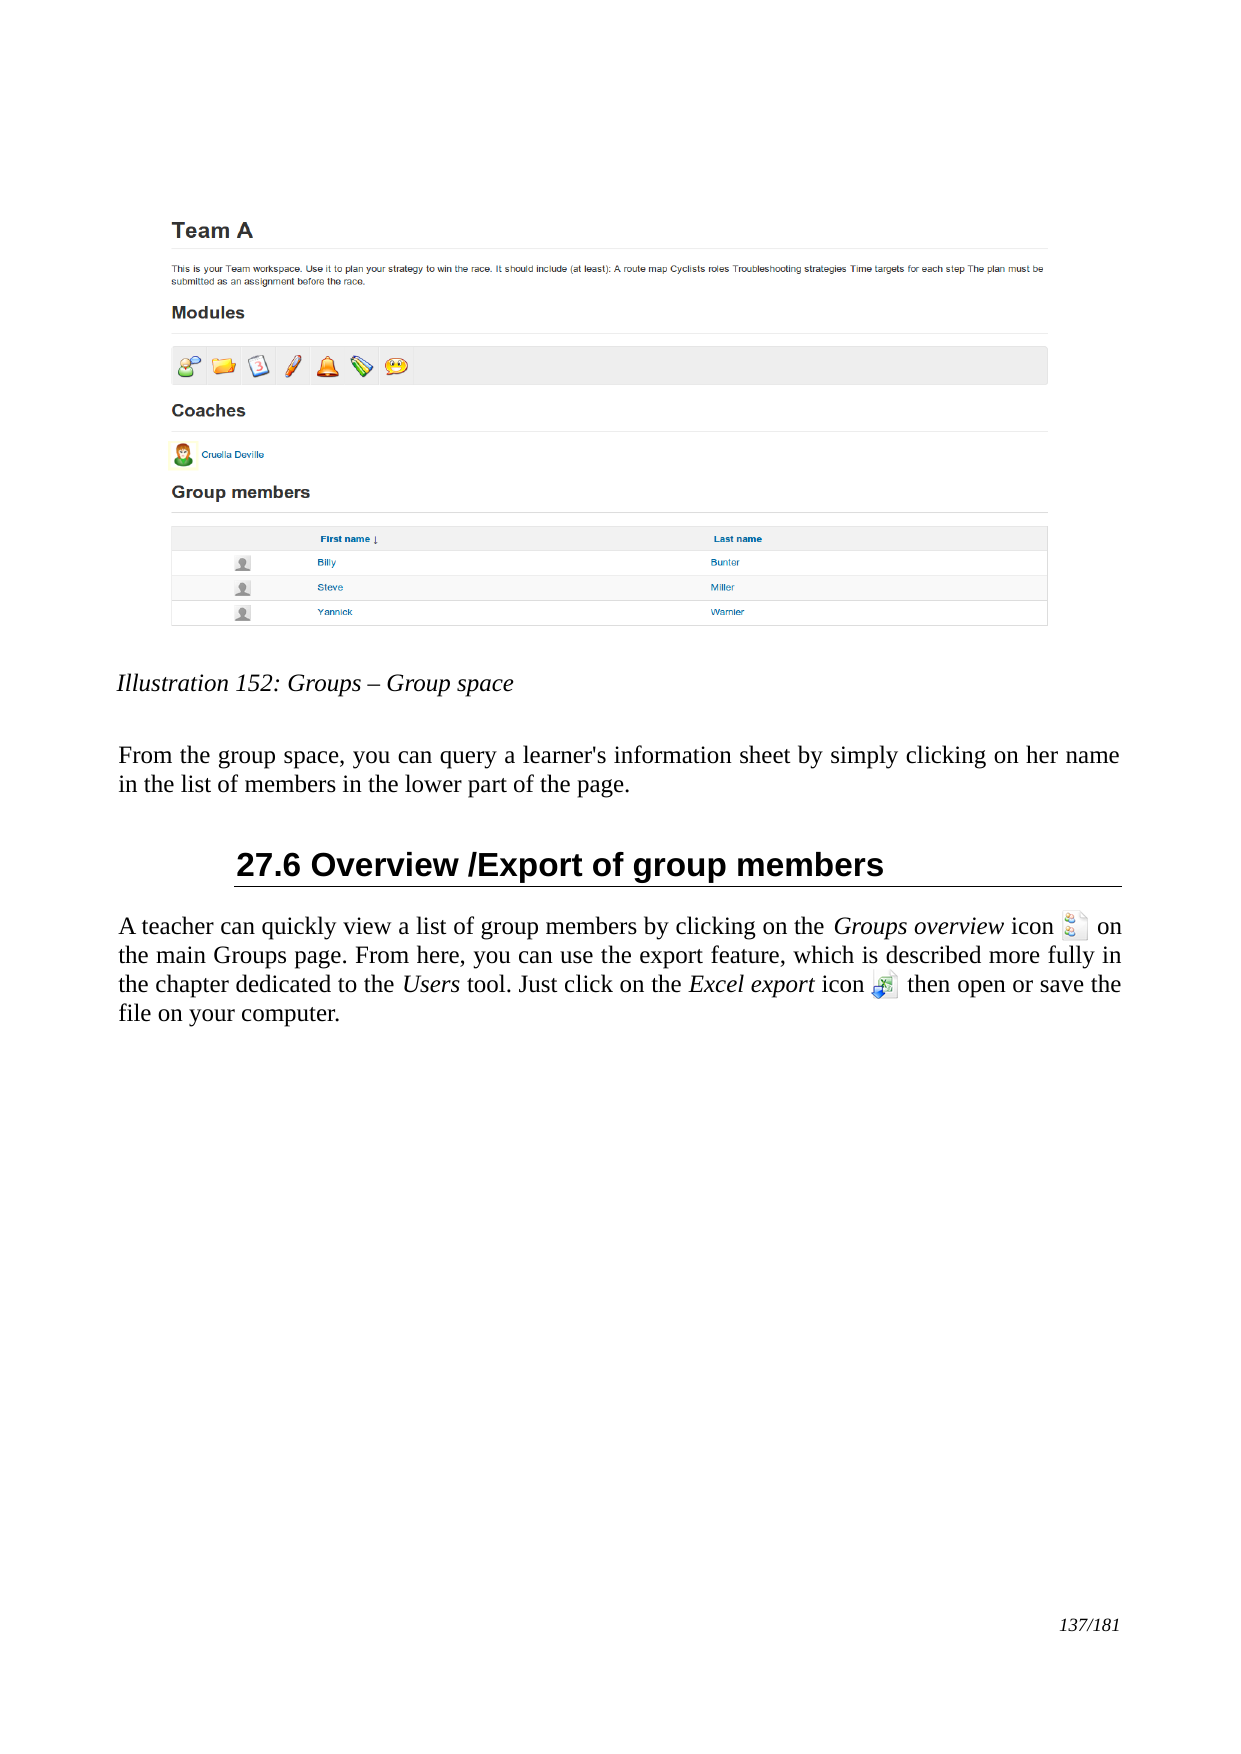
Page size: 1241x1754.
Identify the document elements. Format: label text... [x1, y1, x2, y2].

text Illustration 152: Groups – Group space [116, 668, 1119, 697]
text A teacher can quickly view a list of group members by clicking on the Groups overview icon on the main Groups page. From here, you can use the export feature, which is described more fully in the chapter dedicated to the Users tool. Just click on the Excel export icon then open or save the file on your computer. [118, 911, 1122, 1027]
picture [1060, 910, 1091, 941]
picture [163, 214, 1066, 634]
picture [871, 969, 901, 999]
text From the group space, you can query a learner's information sheet by simply clicking on her name in the list of members in the lower part of the page. [118, 740, 1122, 797]
subtitle Overview /Export of group members [234, 845, 1122, 886]
